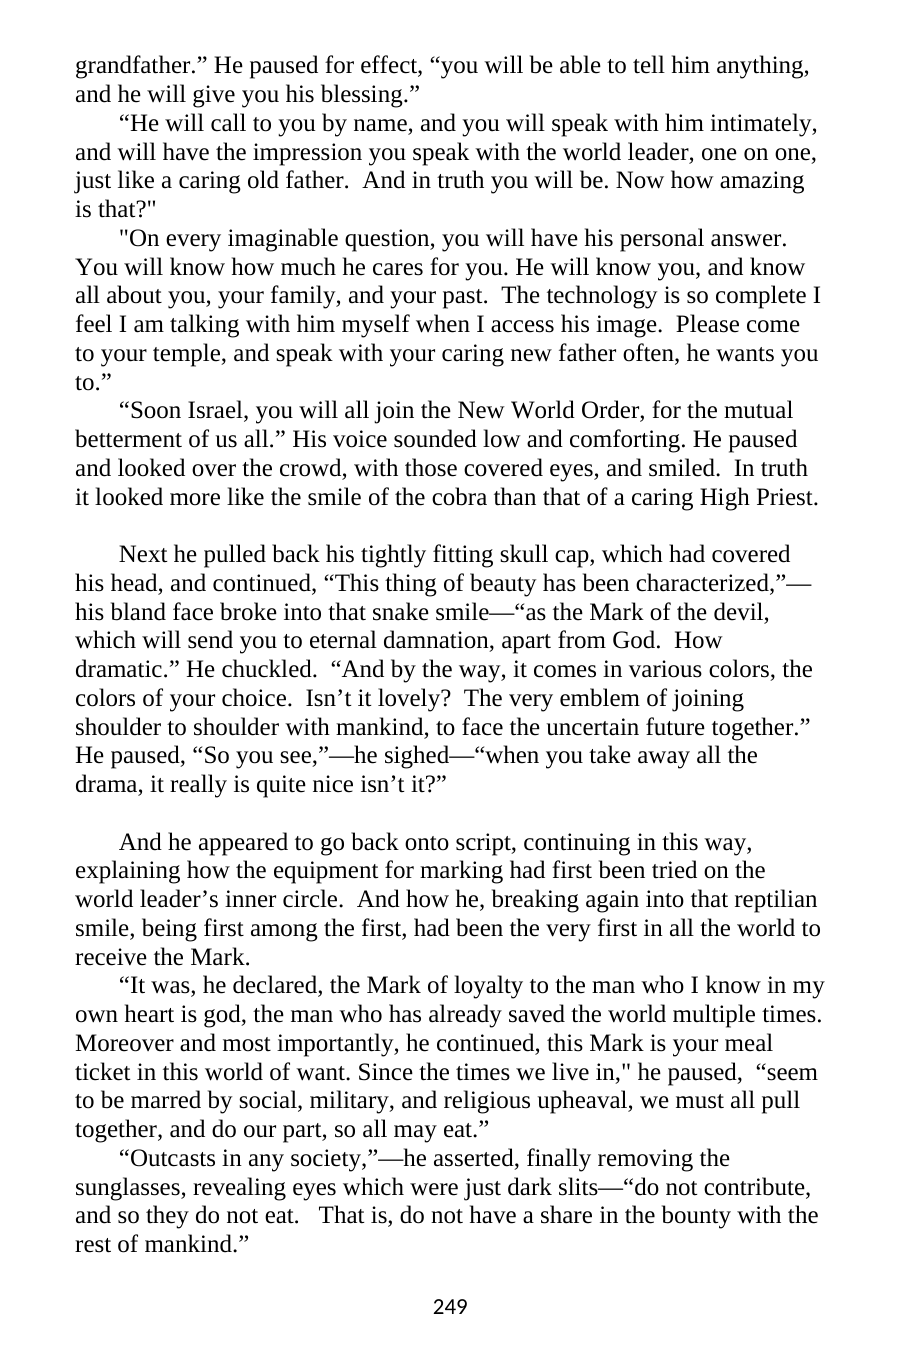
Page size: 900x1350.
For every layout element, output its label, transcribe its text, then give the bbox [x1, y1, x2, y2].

text Next he pulled back his tightly fitting skull cap, which had covered his head, and continued, “This thing of beauty has been characterized,”—his bland face broke into that snake smile—“as the Mark of the devil, which will send you to eternal damnation, apart from God. How dramatic.” He chuckled. “And by the way, it comes in various colors, the colors of your choice. Isn’t it lovely? The very emblem of joining shoulder to shoulder with mankind, to face the uncertain future together.” He paused, “So you see,”—he sighed—“when you take away all the drama, it really is quite nice isn’t it?” [75, 539, 825, 798]
text “He will call to you by name, and you will speak with him intimately, and will have the impression you speak with the world leader, one on one, just like a caring old father. And in truth you will be. Now how amazing is that?" [75, 108, 825, 223]
text “It was, he declared, the Mark of loyalty to the man who I know in my own heart is god, the man who has already saved the world multiple times. Moreover and most importantly, he continued, this Mark is your meal ticket in this world of want. Since the times we live in," he paused, “seem to be marred by social, military, and religious upheaval, we must all pull together, and do our part, so all may eat.” [75, 971, 825, 1143]
text "On every imaginable question, you will have his personal answer. You will know how much he cares for you. He will know you, and know all about you, your family, and your past. The technology is so complete I feel I am talking with him myself when I access his image. Please come to your temple, and speak with your caring new father often, he wants you to.” [75, 223, 825, 396]
text And he appeared to go back onto script, continuing in this way, explaining how the equipment for marking had first been tried on the world leader’s inner circle. And how he, breaking again into that reptilian smile, being first among the first, had been the very first in all the world to receive the Mark. [75, 827, 825, 971]
text grandfather.” He paused for effect, “you will be able to tell him anything, and he will give you his blessing.” [75, 51, 825, 108]
text “Soon Israel, you will all join the New World Order, for the mutual betterment of us all.” His voice sounded low and comforting. He paused and looked over the crowd, with those covered eyes, and smiled. In truth it looked more like the smile of the cobra than that of a caring High Priest. [75, 396, 825, 511]
text “Outcasts in any society,”—he asserted, finally removing the sunglasses, revealing eyes which were just dark slits—“do not contribute, and so they do not eat. That is, do not have a share in the bounty with the rest of mankind.” [75, 1143, 825, 1258]
